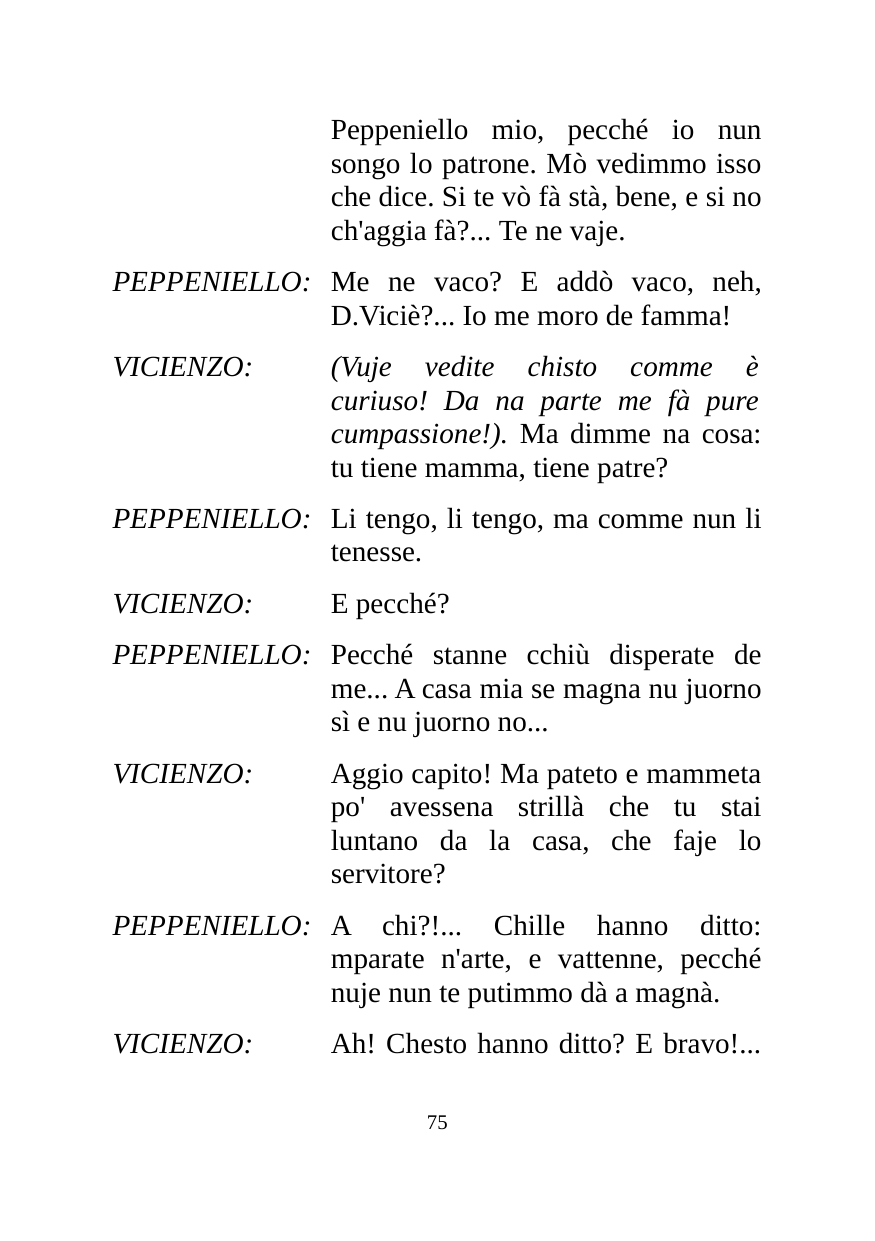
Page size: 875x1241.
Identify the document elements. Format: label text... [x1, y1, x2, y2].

table_cell (Vuje vedite chisto comme è curiuso! Da na parte me fà pure cumpassione!). Ma dimme na cosa: tu tiene mamma, tiene patre? [325, 343, 768, 495]
table_cell Me ne vaco? E addò vaco, neh, D.Viciè?... Io me moro de famma! [325, 258, 768, 343]
table_cell VICIENZO: [106, 580, 325, 631]
table_cell Ah! Chesto hanno ditto? E bravo!... [325, 1020, 768, 1072]
table_cell Peppeniello mio, pecché io nun songo lo patrone. Mò vedimmo isso che dice. Si te vò fà stà, bene, e si no ch'aggia fà?... Te ne vaje. [325, 106, 768, 258]
table_cell PEPPENIELLO: [106, 902, 325, 1020]
table_cell PEPPENIELLO: [106, 631, 325, 750]
table_cell VICIENZO: [106, 343, 325, 495]
table_cell Li tengo, li tengo, ma comme nun li tenesse. [325, 495, 768, 580]
table_cell Pecché stanne cchiù disperate de me... A casa mia se magna nu juorno sì e nu juorno no... [325, 631, 768, 750]
table_cell E pecché? [325, 580, 768, 631]
table_cell PEPPENIELLO: [106, 495, 325, 580]
table_cell PEPPENIELLO: [106, 258, 325, 343]
table_cell Aggio capito! Ma pateto e mammeta po' avessena strillà che tu stai luntano da la casa, che faje lo servitore? [325, 750, 768, 902]
table_cell VICIENZO: [106, 1020, 325, 1072]
table_cell A chi?!... Chille hanno ditto: mparate n'arte, e vattenne, pecché nuje nun te putimmo dà a magnà. [325, 902, 768, 1020]
table_cell VICIENZO: [106, 750, 325, 902]
table_cell [106, 106, 325, 258]
